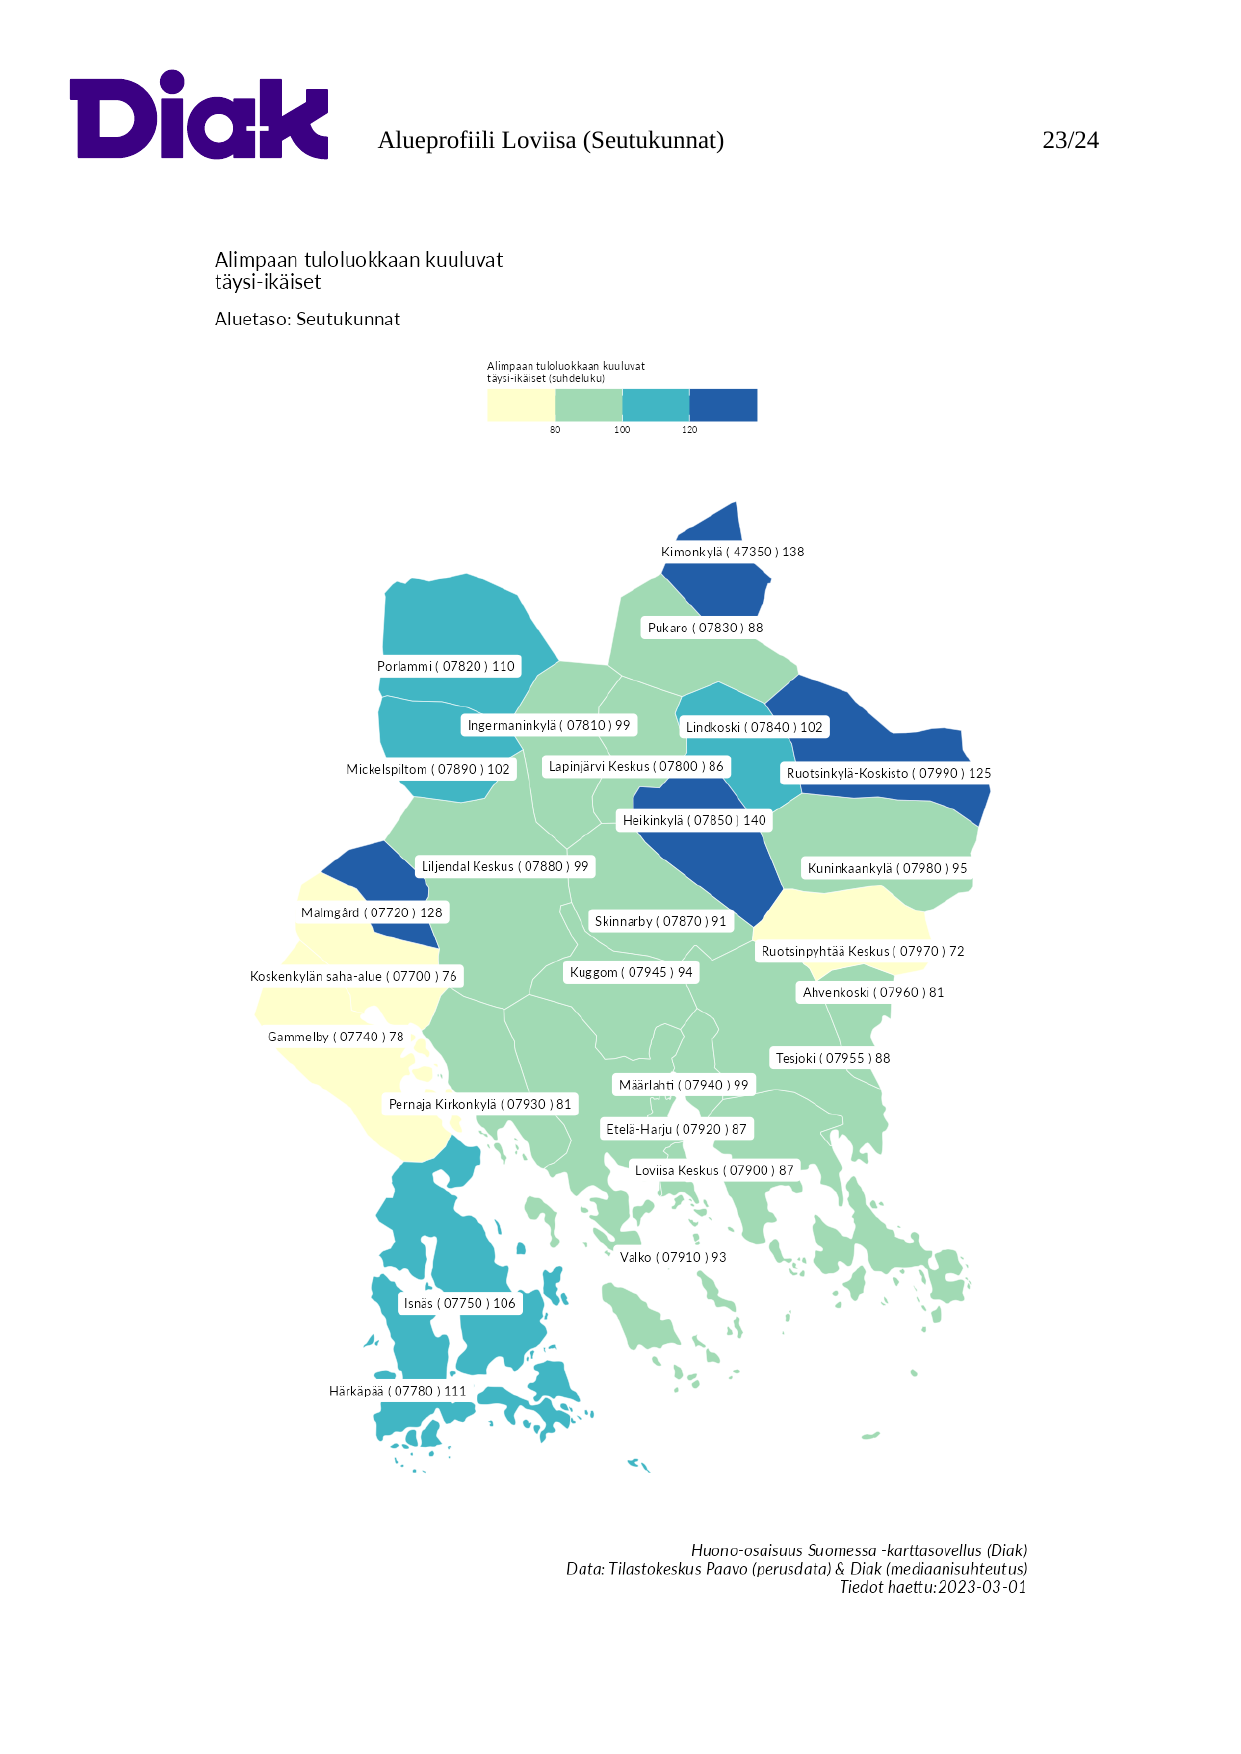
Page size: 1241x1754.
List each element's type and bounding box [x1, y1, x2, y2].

picture [61, 196, 1179, 1651]
